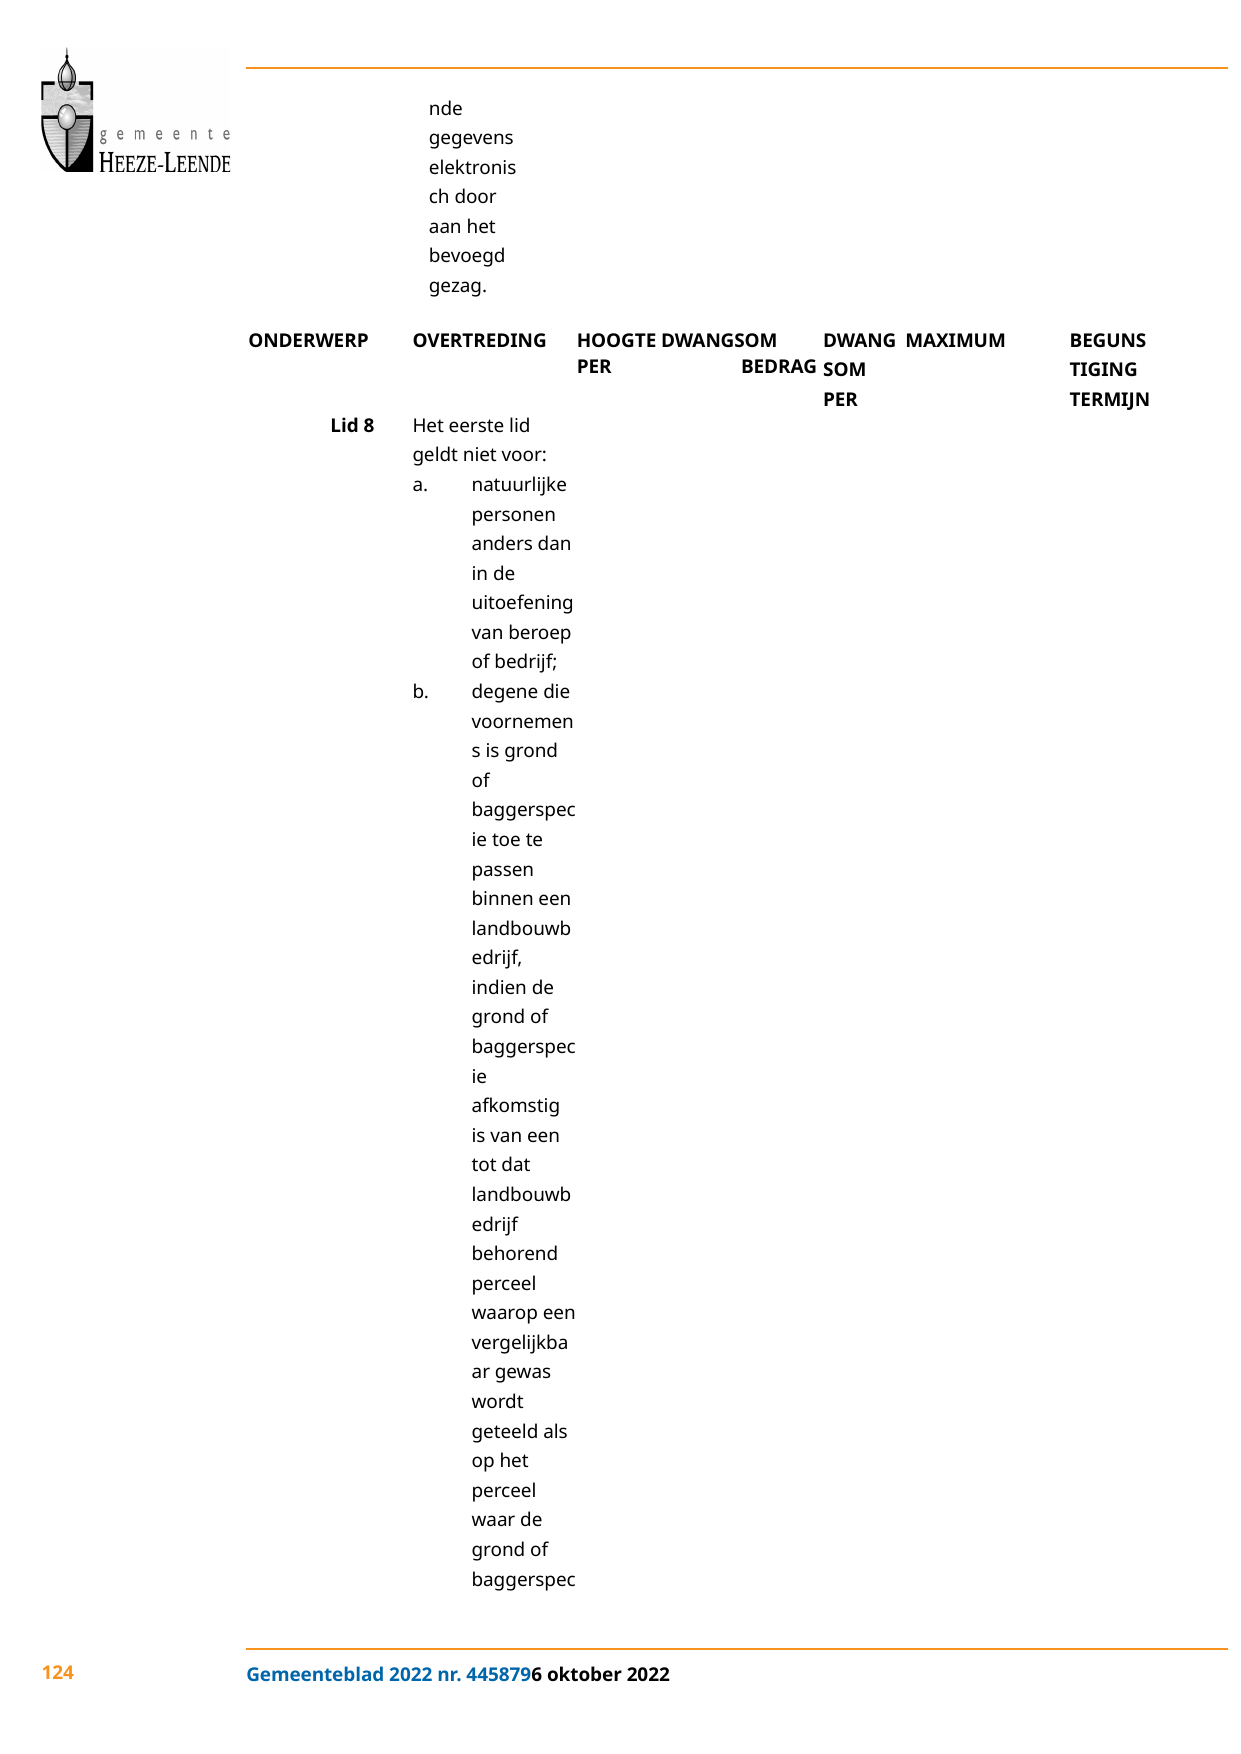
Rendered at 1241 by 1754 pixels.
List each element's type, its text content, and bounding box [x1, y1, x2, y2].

table_cell [248, 412, 330, 1591]
table_cell [338, 298, 429, 324]
table_cell [609, 298, 700, 324]
table_header MAXIMUM [905, 327, 1069, 412]
table_cell [1061, 95, 1152, 298]
table_cell [1069, 412, 1152, 1591]
table_header BEGUNSTIGING TERMIJN [1069, 327, 1152, 412]
table_cell BEDRAG [741, 353, 823, 412]
table_cell Lid 8 [330, 412, 412, 1591]
table_header HOOGTE DWANGSOM [577, 327, 823, 353]
table_cell [790, 95, 881, 298]
table_cell [659, 353, 741, 412]
table_cell [881, 298, 971, 324]
table_cell [519, 95, 790, 298]
table_cell [823, 412, 905, 1591]
table_cell [519, 298, 609, 324]
table_cell PER [577, 353, 659, 412]
table_cell [338, 95, 429, 298]
table_cell [1061, 298, 1152, 324]
table_cell [577, 412, 823, 1591]
table_header ONDERWERP [248, 327, 412, 412]
table_cell [700, 298, 790, 324]
picture [41, 47, 231, 172]
table_cell Het eerste lid geldt niet voor: natuurlijke personen anders dan in de uitoefening van beroep of bedrijf; degene die voornemens is grond of baggerspecie toe te passen binnen een landbouwbedrijf, indien de grond of baggerspecie afkomstig is van een tot dat landbouwbedrijf behorend perceel waarop een vergelijkbaar gewas wordt geteeld als op het perceel waar de grond of baggerspec [412, 412, 577, 1591]
table_cell [881, 95, 971, 298]
table_cell [905, 412, 1069, 1591]
table_cell [248, 95, 338, 298]
table_header DWANGSOM PER [823, 327, 905, 412]
table_cell [971, 95, 1061, 298]
table_cell nde gegevens elektronisch door aan het bevoegd gezag. [429, 95, 519, 298]
table_cell [248, 298, 338, 324]
table_cell [790, 298, 881, 324]
table_cell [971, 298, 1061, 324]
table_cell [429, 298, 519, 324]
table_header OVERTREDING [412, 327, 577, 412]
